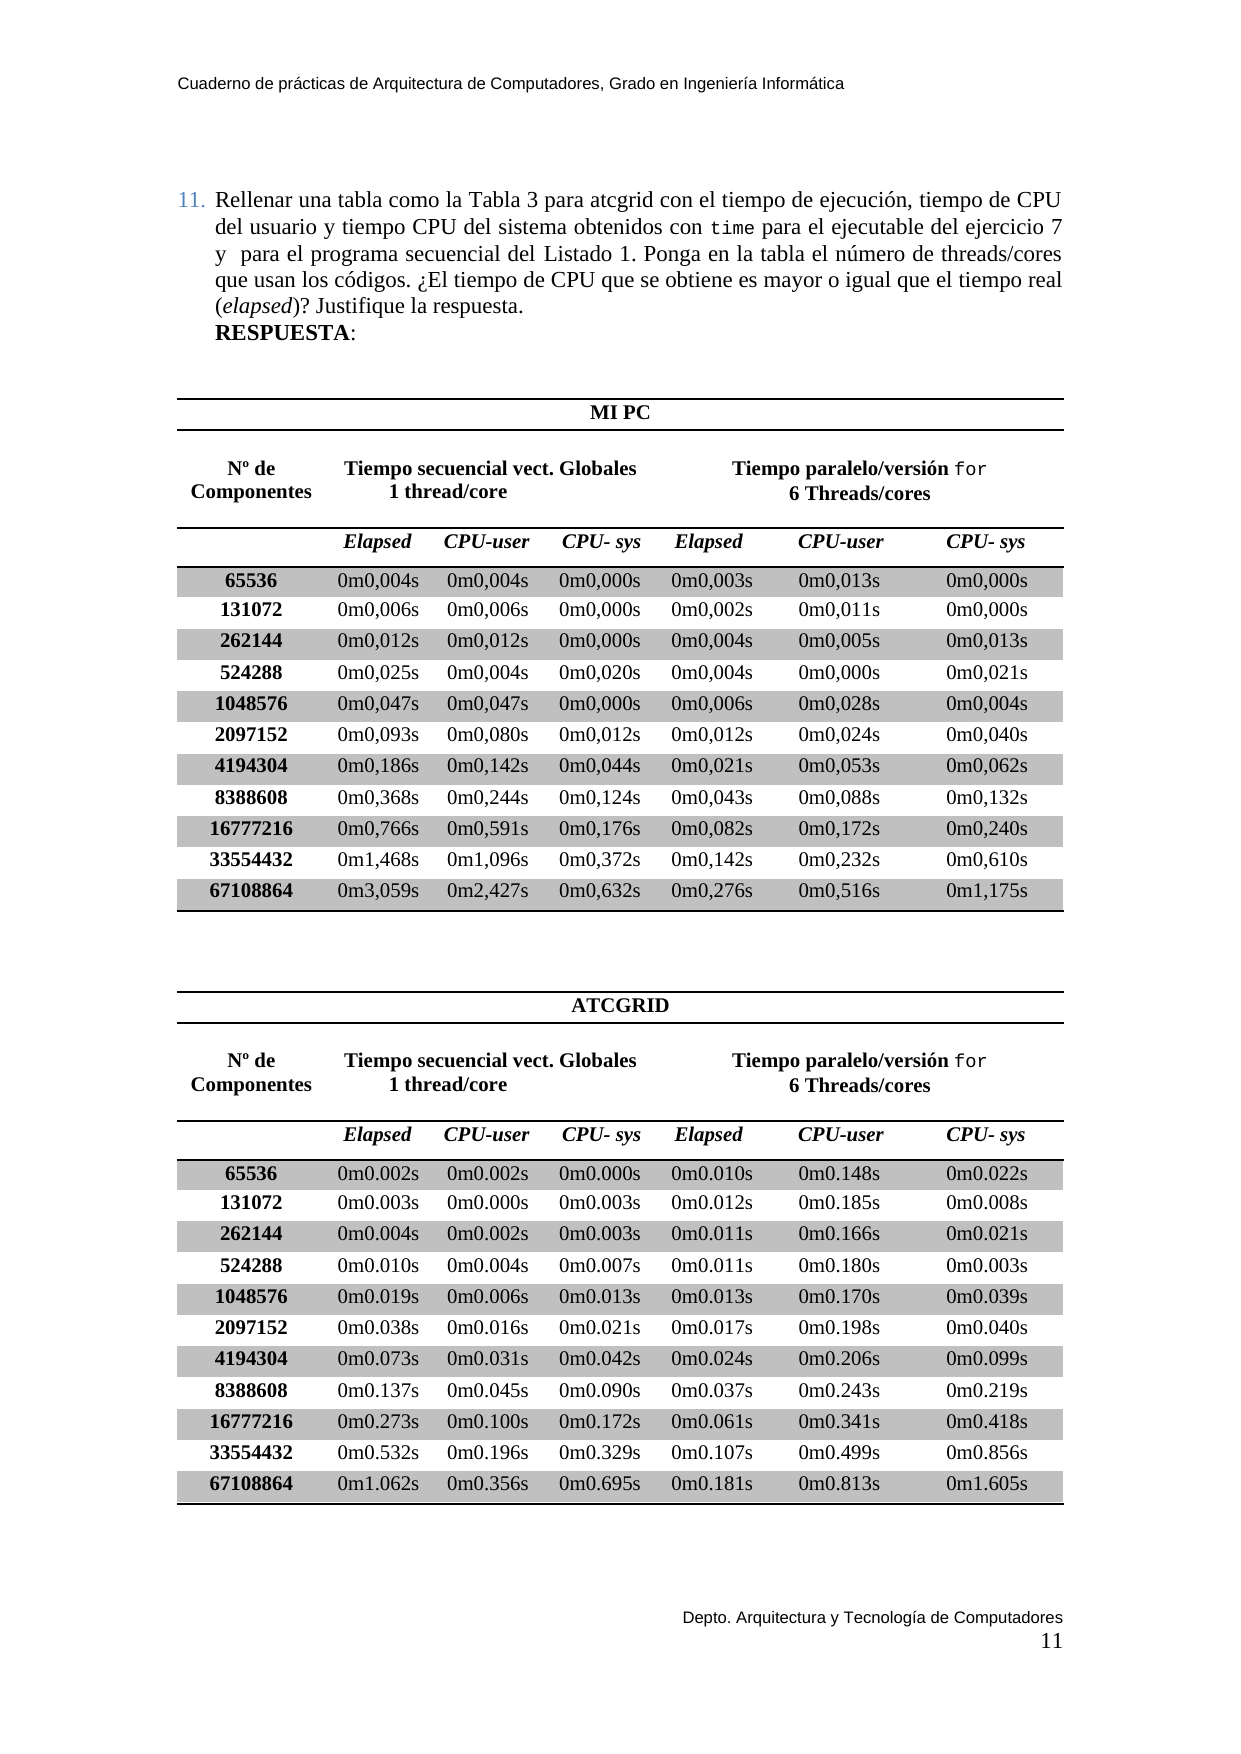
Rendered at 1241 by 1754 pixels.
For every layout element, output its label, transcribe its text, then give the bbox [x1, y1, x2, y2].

table_cell 0m0.012s [656, 1190, 768, 1221]
table_cell 0m0,005s [768, 629, 910, 660]
table_cell 0m0,172s [768, 816, 910, 847]
table_cell 0m0.003s [910, 1253, 1063, 1284]
table_cell 4194304 [177, 1346, 325, 1377]
table_cell 0m0.031s [431, 1346, 544, 1377]
table_cell Nº de Componentes [177, 431, 325, 527]
table_cell 0m0,632s [544, 879, 656, 910]
table_cell 0m0,000s [544, 691, 656, 722]
table_cell Elapsed [656, 529, 768, 566]
table_cell 0m0,011s [768, 597, 910, 628]
table_cell 0m0,004s [656, 660, 768, 691]
table_cell 0m0,012s [325, 629, 431, 660]
table_cell 0m0.006s [431, 1284, 544, 1315]
table_cell 0m0,024s [768, 722, 910, 753]
table_cell 0m0.003s [544, 1190, 656, 1221]
table_cell Nº de Componentes [177, 1024, 325, 1120]
table_cell Elapsed [656, 1122, 768, 1159]
table_cell 524288 [177, 660, 325, 691]
table_cell 0m0,006s [656, 691, 768, 722]
table_cell CPU-user [431, 1122, 544, 1159]
table_cell 0m2,427s [431, 879, 544, 910]
table_cell 0m0,240s [910, 816, 1063, 847]
table_cell 0m1,175s [910, 879, 1063, 910]
table_cell 0m0.196s [431, 1440, 544, 1471]
table_cell Elapsed [325, 529, 431, 566]
table_cell 16777216 [177, 1409, 325, 1440]
table_cell 1048576 [177, 1284, 325, 1315]
table_cell 0m0.038s [325, 1315, 431, 1346]
table_cell 0m0.185s [768, 1190, 910, 1221]
table_cell 0m0.107s [656, 1440, 768, 1471]
table_cell 0m0,368s [325, 785, 431, 816]
table_cell 0m1.605s [910, 1471, 1063, 1502]
table_cell 0m0,012s [431, 629, 544, 660]
text RESPUESTA: [215, 319, 1063, 345]
table_cell 0m3,059s [325, 879, 431, 910]
table_cell 0m0.148s [768, 1161, 910, 1190]
table_cell 0m1,468s [325, 847, 431, 878]
table_cell 0m0,142s [656, 847, 768, 878]
table_cell 0m0.090s [544, 1378, 656, 1409]
table_cell CPU- sys [910, 1122, 1063, 1159]
table_cell 0m0,043s [656, 785, 768, 816]
table_cell 0m0,025s [325, 660, 431, 691]
table_cell 0m0,047s [431, 691, 544, 722]
table_cell 0m0,021s [656, 754, 768, 785]
table_cell 131072 [177, 1190, 325, 1221]
table_cell 0m0,610s [910, 847, 1063, 878]
table_cell CPU-user [768, 1122, 910, 1159]
table_cell 0m0,028s [768, 691, 910, 722]
table_cell 262144 [177, 1221, 325, 1252]
table_cell 0m0.042s [544, 1346, 656, 1377]
table_cell 0m0,047s [325, 691, 431, 722]
table_cell 0m0.004s [431, 1253, 544, 1284]
table_cell 0m0.166s [768, 1221, 910, 1252]
table_cell CPU-user [431, 529, 544, 566]
table_cell 262144 [177, 629, 325, 660]
table_cell 0m0.000s [544, 1161, 656, 1190]
table_cell 0m0,013s [910, 629, 1063, 660]
table_cell Tiempo secuencial vect. Globales 1 thread/core [325, 431, 656, 527]
table_cell 0m0,186s [325, 754, 431, 785]
table_cell 0m0,044s [544, 754, 656, 785]
table_cell 0m0.137s [325, 1378, 431, 1409]
table_cell 0m0,006s [325, 597, 431, 628]
table_cell 0m0.017s [656, 1315, 768, 1346]
table_cell 0m0.013s [544, 1284, 656, 1315]
table_cell 0m0,132s [910, 785, 1063, 816]
table_cell 0m0,013s [768, 568, 910, 597]
table_cell 0m0.099s [910, 1346, 1063, 1377]
table_cell 33554432 [177, 847, 325, 878]
table_cell 16777216 [177, 816, 325, 847]
table_cell 0m0,093s [325, 722, 431, 753]
table_cell 67108864 [177, 879, 325, 910]
table_cell 0m0.010s [325, 1253, 431, 1284]
table_cell 0m0.008s [910, 1190, 1063, 1221]
table_cell CPU- sys [544, 1122, 656, 1159]
table_cell 0m0,516s [768, 879, 910, 910]
table_cell 0m0.040s [910, 1315, 1063, 1346]
table_cell 0m0.013s [656, 1284, 768, 1315]
table_cell 0m0.243s [768, 1378, 910, 1409]
table_cell 0m0,000s [910, 568, 1063, 597]
table_cell [177, 529, 325, 566]
table_cell 0m0,766s [325, 816, 431, 847]
table_cell 0m0.206s [768, 1346, 910, 1377]
table_cell 0m0,040s [910, 722, 1063, 753]
table_cell 0m0,372s [544, 847, 656, 878]
table_cell 4194304 [177, 754, 325, 785]
table_cell 0m0,004s [431, 568, 544, 597]
table_cell 0m0,021s [910, 660, 1063, 691]
table_cell CPU-user [768, 529, 910, 566]
table_cell 0m0,000s [544, 568, 656, 597]
table_cell 0m0.024s [656, 1346, 768, 1377]
table_cell 0m0.813s [768, 1471, 910, 1502]
table_cell 0m0,142s [431, 754, 544, 785]
table_cell 0m0,176s [544, 816, 656, 847]
table_cell 0m0,000s [544, 597, 656, 628]
table_cell 0m0,082s [656, 816, 768, 847]
table_cell 0m0,088s [768, 785, 910, 816]
table_cell 0m0.021s [544, 1315, 656, 1346]
table_cell 0m0.039s [910, 1284, 1063, 1315]
table_cell 8388608 [177, 785, 325, 816]
table_cell 0m0.061s [656, 1409, 768, 1440]
table_cell 0m0,003s [656, 568, 768, 597]
table_cell Elapsed [325, 1122, 431, 1159]
table_cell 0m0.016s [431, 1315, 544, 1346]
table_cell 0m0.856s [910, 1440, 1063, 1471]
table_cell 0m0,012s [544, 722, 656, 753]
table_cell 65536 [177, 568, 325, 597]
table_cell 1048576 [177, 691, 325, 722]
table_cell 131072 [177, 597, 325, 628]
table_cell 0m0,232s [768, 847, 910, 878]
table_cell 0m0.007s [544, 1253, 656, 1284]
table_cell CPU- sys [544, 529, 656, 566]
table_cell 67108864 [177, 1471, 325, 1502]
table_cell 0m0.004s [325, 1221, 431, 1252]
table_cell 0m0.002s [325, 1161, 431, 1190]
table_cell CPU- sys [910, 529, 1063, 566]
table_cell 0m0.003s [325, 1190, 431, 1221]
table_cell 0m0.037s [656, 1378, 768, 1409]
table_cell 0m0,591s [431, 816, 544, 847]
table_cell 0m0,004s [910, 691, 1063, 722]
table_cell Tiempo paralelo/versión for 6 Threads/cores [656, 431, 1063, 527]
table_cell 0m0,000s [544, 629, 656, 660]
table_cell 0m0.532s [325, 1440, 431, 1471]
table_cell 0m0,002s [656, 597, 768, 628]
table_cell 0m0.022s [910, 1161, 1063, 1190]
table_cell 0m0.011s [656, 1221, 768, 1252]
table_cell 0m0,004s [431, 660, 544, 691]
table_cell [177, 1122, 325, 1159]
table_cell 0m0.073s [325, 1346, 431, 1377]
table_cell 0m0,020s [544, 660, 656, 691]
table_cell 0m1,096s [431, 847, 544, 878]
table_cell 0m0,000s [768, 660, 910, 691]
table_cell 2097152 [177, 722, 325, 753]
table_cell 0m0.170s [768, 1284, 910, 1315]
table_cell 8388608 [177, 1378, 325, 1409]
table_cell 0m0,080s [431, 722, 544, 753]
table_cell 0m0.011s [656, 1253, 768, 1284]
table_cell 0m0.181s [656, 1471, 768, 1502]
table_cell 0m0.273s [325, 1409, 431, 1440]
table_cell 0m0.341s [768, 1409, 910, 1440]
table_cell Tiempo secuencial vect. Globales 1 thread/core [325, 1024, 656, 1120]
table_cell 0m0,004s [325, 568, 431, 597]
table_cell 0m0.172s [544, 1409, 656, 1440]
table_cell 0m0.010s [656, 1161, 768, 1190]
table_cell 0m0.021s [910, 1221, 1063, 1252]
table_cell 0m0,006s [431, 597, 544, 628]
table_cell 0m0.499s [768, 1440, 910, 1471]
table_cell 0m0.019s [325, 1284, 431, 1315]
table_cell 524288 [177, 1253, 325, 1284]
table_cell 0m0.000s [431, 1190, 544, 1221]
table_cell Tiempo paralelo/versión for 6 Threads/cores [656, 1024, 1063, 1120]
table_cell 0m0.045s [431, 1378, 544, 1409]
table_cell 0m0.100s [431, 1409, 544, 1440]
table_cell 0m0.180s [768, 1253, 910, 1284]
list Rellenar una tabla como la Tabla 3 para atcgrid con el tiempo de ejecución, tiempo de CPU del usuario y tiempo CPU del sistema obtenidos con time para el ejecutable del ejercicio 7 y para el programa secuencial del Listado 1. Ponga en la tabla el número de threads/cores que usan los códigos. ¿El tiempo de CPU que se obtiene es mayor o igual que el tiempo real (elapsed)? Justifique la respuesta. [177, 187, 1063, 319]
table_cell 0m0.002s [431, 1161, 544, 1190]
table_cell 0m0,244s [431, 785, 544, 816]
table_cell 0m0,276s [656, 879, 768, 910]
table_cell 0m0.418s [910, 1409, 1063, 1440]
table_cell 0m0.219s [910, 1378, 1063, 1409]
table_header MI PC [177, 400, 1063, 429]
table_cell 0m0.002s [431, 1221, 544, 1252]
table_cell 65536 [177, 1161, 325, 1190]
table_cell 0m0,004s [656, 629, 768, 660]
table_cell 0m0,124s [544, 785, 656, 816]
table_cell 0m0,053s [768, 754, 910, 785]
table_cell 0m0.356s [431, 1471, 544, 1502]
table_cell 0m1.062s [325, 1471, 431, 1502]
table_cell 0m0,000s [910, 597, 1063, 628]
table_header ATCGRID [177, 993, 1063, 1022]
table_cell 0m0.003s [544, 1221, 656, 1252]
table_cell 0m0,062s [910, 754, 1063, 785]
table_cell 33554432 [177, 1440, 325, 1471]
table_cell 0m0,012s [656, 722, 768, 753]
table_cell 0m0.329s [544, 1440, 656, 1471]
table_cell 0m0.198s [768, 1315, 910, 1346]
table_cell 2097152 [177, 1315, 325, 1346]
table_cell 0m0.695s [544, 1471, 656, 1502]
